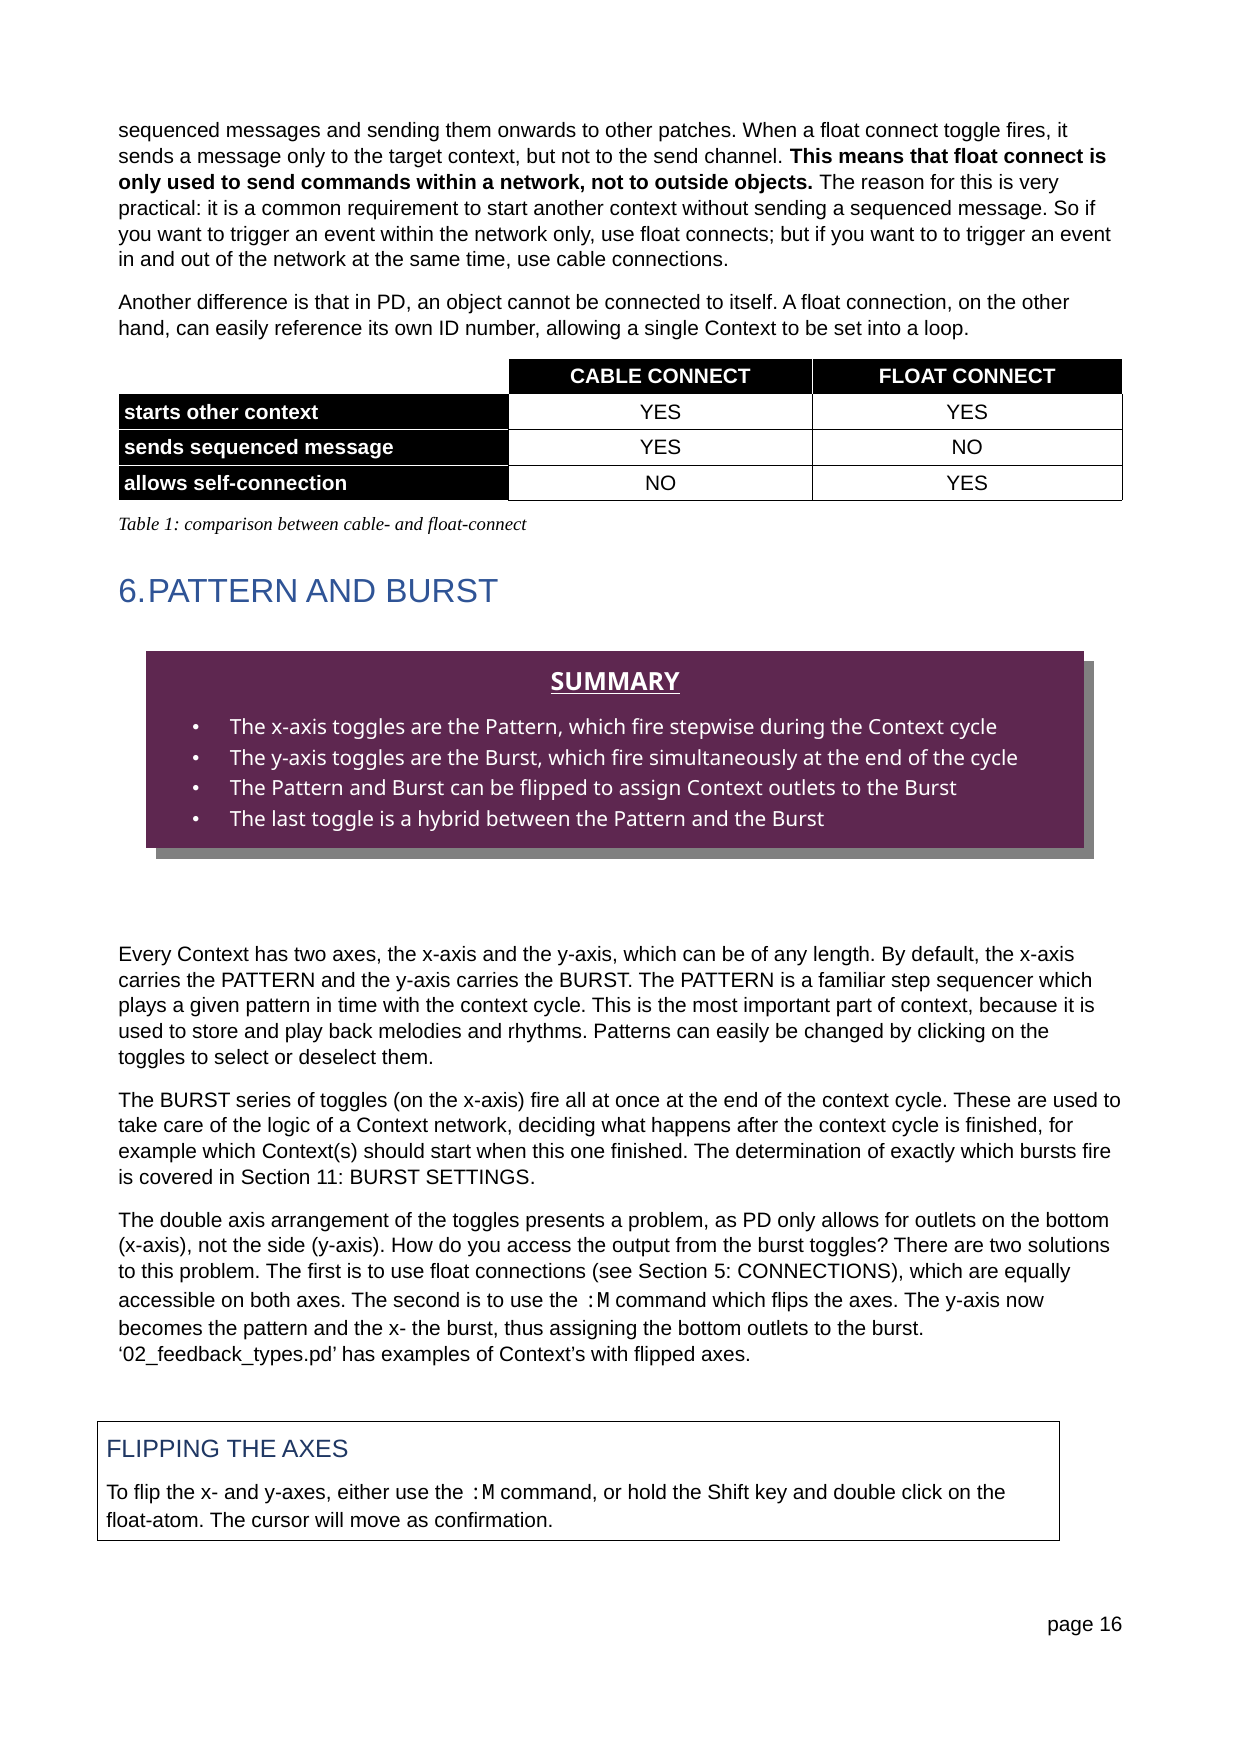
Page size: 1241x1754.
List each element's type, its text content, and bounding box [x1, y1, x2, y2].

table_cell YES [509, 395, 812, 429]
text Another difference is that in PD, an object cannot be connected to itself. A float connection, on the other hand, can easily reference its own ID number, allowing a single Context to be set into a loop. [118, 290, 1122, 339]
list The y-axis toggles are the Burst, which fire simultaneously at the end of the cycle [192, 743, 1075, 771]
subtitle PATTERN AND BURST [118, 571, 1122, 610]
subtitle FLIPPING THE AXES [106, 1434, 1051, 1463]
list The Pattern and Burst can be flipped to assign Context outlets to the Burst [192, 773, 1075, 802]
table_cell allows self-connection [119, 466, 508, 500]
table_cell NO [813, 430, 1122, 465]
table_header FLOAT CONNECT [813, 359, 1122, 394]
table_cell sends sequenced message [119, 430, 508, 465]
table_cell NO [509, 466, 812, 500]
table_cell YES [813, 395, 1122, 429]
table_cell starts other context [119, 395, 508, 429]
list The last toggle is a hybrid between the Pattern and the Burst [192, 804, 1075, 833]
table_cell YES [813, 466, 1122, 500]
text sequenced messages and sending them onwards to other patches. When a float connect toggle fires, it sends a message only to the target context, but not to the send channel. This means that float connect is only used to send commands within a network, not to outside objects. The reason for this is very practical: it is a common requirement to start another context without sending a sequenced message. So if you want to trigger an event within the network only, use float connects; but if you want to to trigger an event in and out of the network at the same time, use cable connections. [118, 118, 1122, 271]
text The BURST series of toggles (on the x-axis) fire all at once at the end of the context cycle. These are used to take care of the logic of a Context network, deciding what happens after the context cycle is finished, for example which Context(s) should start when this one finished. The determination of exactly which bursts fire is covered in Section 11: BURST SETTINGS. [118, 1087, 1122, 1189]
text The double axis arrangement of the toggles presents a problem, as PD only allows for outlets on the bottom (x-axis), not the side (y-axis). How do you access the output from the burst toggles? There are two solutions to this problem. The first is to use float connections (see Section 5: CONNECTIONS), which are equally accessible on both axes. The second is to use the :M command which flips the axes. The y-axis now becomes the pattern and the x- the burst, thus assigning the bottom outlets to the burst. ‘02_feedback_types.pd’ has examples of Context’s with flipped axes. [118, 1207, 1122, 1365]
text Every Context has two axes, the x-axis and the y-axis, which can be of any length. By default, the x-axis carries the PATTERN and the y-axis carries the BURST. The PATTERN is a familiar step sequencer which plays a given pattern in time with the context cycle. This is the most important part of context, because it is used to store and play back melodies and rhythms. Patterns can easily be changed by clicking on the toggles to select or deselect them. [118, 942, 1122, 1069]
subtitle SUMMARY [154, 664, 1075, 698]
table_cell YES [509, 430, 812, 465]
text Table 1: comparison between cable- and float-connect [118, 513, 1122, 534]
list The x-axis toggles are the Pattern, which fire stepwise during the Context cycle [192, 712, 1075, 741]
list To flip the x- and y-axes, either use the :M command, or hold the Shift key and double click on the float-atom. The cursor will move as confirmation. [106, 1477, 1051, 1532]
table_header CABLE CONNECT [509, 359, 812, 394]
table_header [118, 358, 508, 394]
